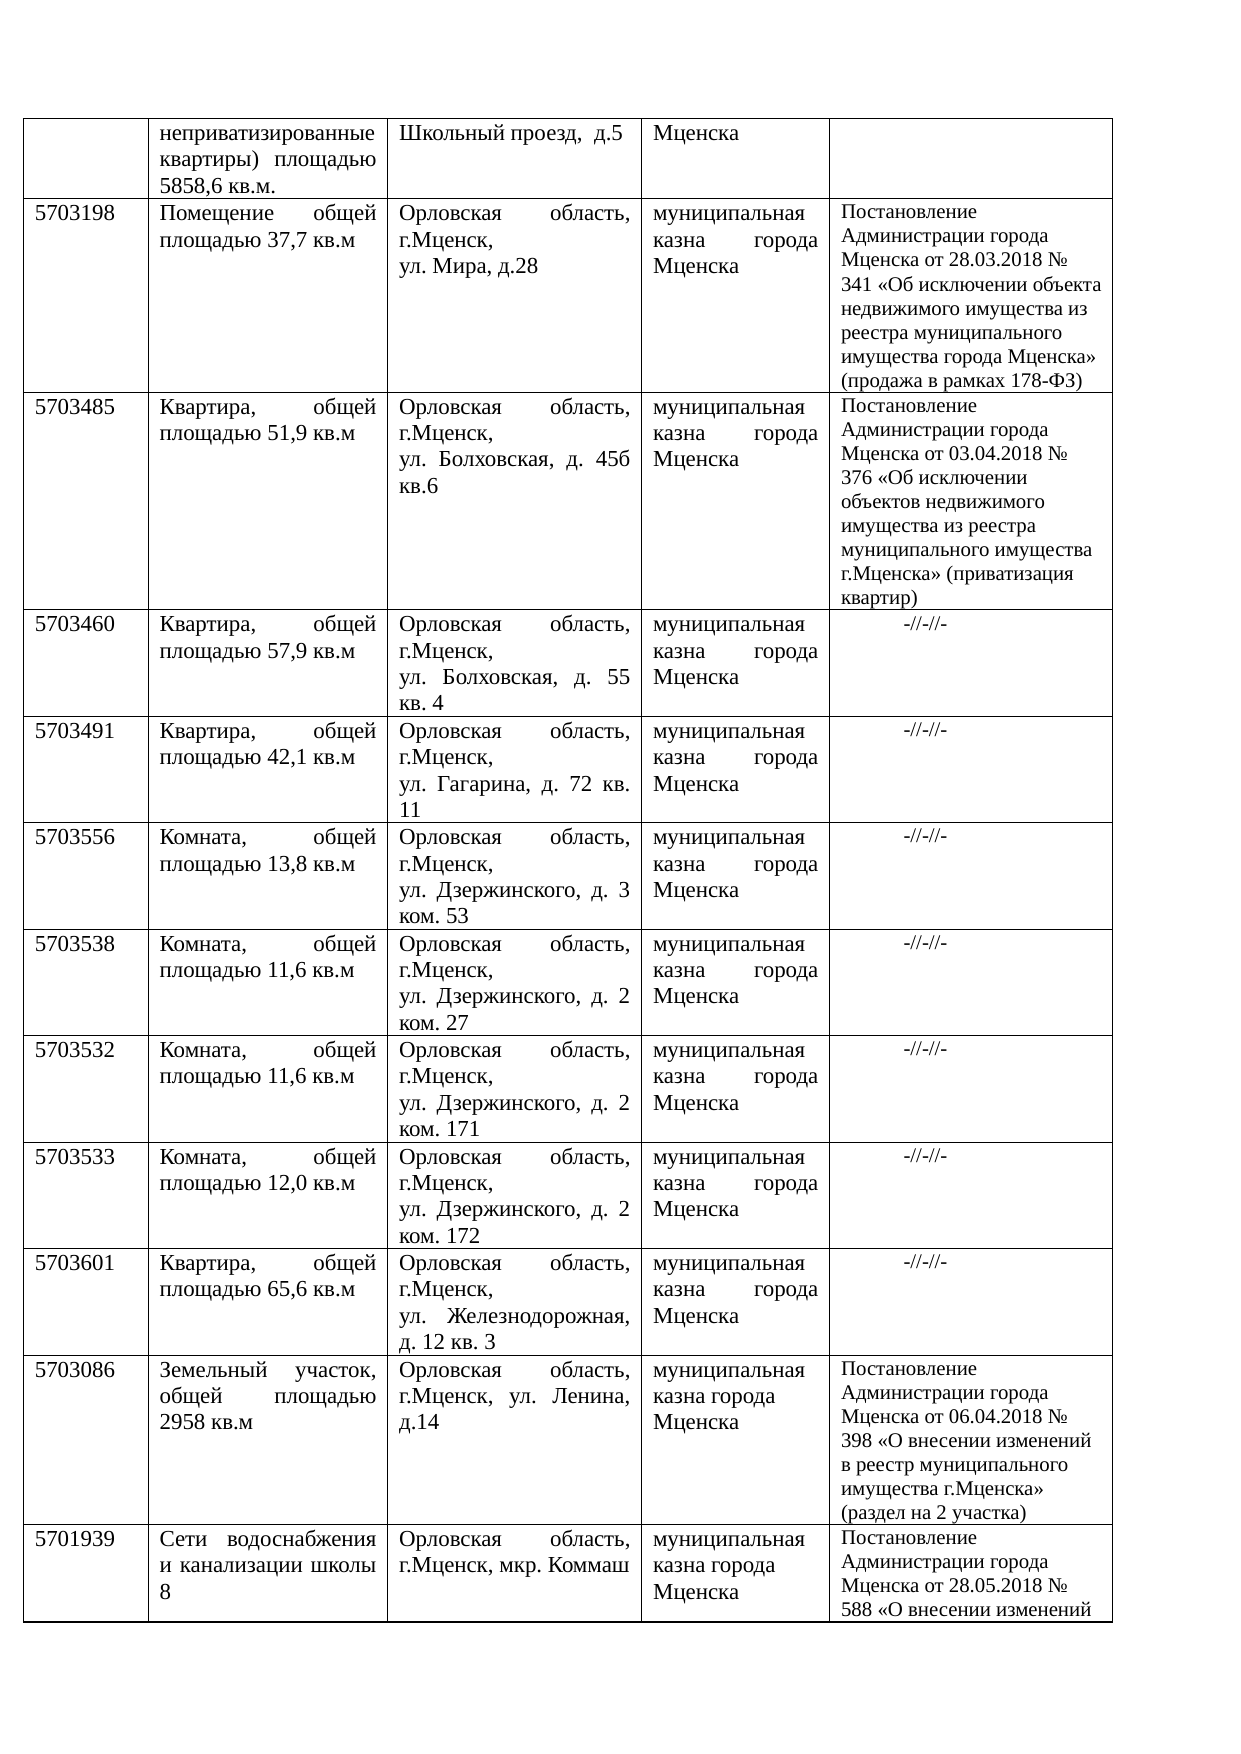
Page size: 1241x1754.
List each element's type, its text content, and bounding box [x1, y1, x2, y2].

table_cell -//-//- [830, 1143, 1112, 1248]
table_cell муниципальная казна города Мценска [642, 823, 829, 929]
table_cell 5703538 [24, 930, 148, 1035]
table_cell Орловская область, г.Мценск, ул. Гагарина, д. 72 кв. 11 [388, 717, 641, 822]
table_cell Орловская область, г.Мценск, ул. Дзержинского, д. 2 ком. 27 [388, 930, 641, 1035]
table_cell муниципальная казна города Мценска [642, 610, 829, 716]
table_cell муниципальная казна города Мценска [642, 199, 829, 392]
table_cell муниципальная казна города Мценска [642, 930, 829, 1035]
table_cell муниципальная казна города Мценска [642, 1143, 829, 1248]
table_cell Квартира, общей площадью 57,9 кв.м [149, 610, 387, 716]
table_cell 5703601 [24, 1249, 148, 1354]
table_cell Орловская область, г.Мценск, ул. Дзержинского, д. 2 ком. 172 [388, 1143, 641, 1248]
table_cell -//-//- [830, 610, 1112, 716]
table_cell Постановление Администрации города Мценска от 06.04.2018 № 398 «О внесении изменений в реестр муниципального имущества г.Мценска» (раздел на 2 участка) [830, 1356, 1112, 1524]
table_cell Квартира, общей площадью 51,9 кв.м [149, 393, 387, 609]
table_cell -//-//- [830, 1249, 1112, 1354]
table_cell неприватизированные квартиры) площадью 5858,6 кв.м. [149, 119, 387, 198]
table_cell 5703485 [24, 393, 148, 609]
table_cell Квартира, общей площадью 42,1 кв.м [149, 717, 387, 822]
table_cell Мценска [642, 119, 829, 198]
table_cell Постановление Администрации города Мценска от 28.03.2018 № 341 «Об исключении объекта недвижимого имущества из реестра муниципального имущества города Мценска» (продажа в рамках 178-ФЗ) [830, 199, 1112, 392]
table_cell Орловская область, г.Мценск, ул. Болховская, д. 55 кв. 4 [388, 610, 641, 716]
table_cell -//-//- [830, 930, 1112, 1035]
table_cell 5703556 [24, 823, 148, 929]
table_cell 5703491 [24, 717, 148, 822]
table_cell Школьный проезд, д.5 [388, 119, 641, 198]
table_cell муниципальная казна города Мценска [642, 1036, 829, 1142]
table_cell 5703460 [24, 610, 148, 716]
table_cell Квартира, общей площадью 65,6 кв.м [149, 1249, 387, 1354]
table_cell -//-//- [830, 1036, 1112, 1142]
table_cell муниципальная казна города Мценска [642, 1356, 829, 1524]
table_cell Помещение общей площадью 37,7 кв.м [149, 199, 387, 392]
table_cell Орловская область, г.Мценск, ул. Ленина, д.14 [388, 1356, 641, 1524]
table_cell Комната, общей площадью 13,8 кв.м [149, 823, 387, 929]
table_cell 5703533 [24, 1143, 148, 1248]
table_cell [830, 119, 1112, 198]
table_cell -//-//- [830, 717, 1112, 822]
table_cell 5703532 [24, 1036, 148, 1142]
table_cell Постановление Администрации города Мценска от 28.05.2018 № 588 «О внесении изменений [830, 1525, 1112, 1621]
table_cell 5703086 [24, 1356, 148, 1524]
table_cell Орловская область, г.Мценск, мкр. Коммаш [388, 1525, 641, 1621]
table_cell Комната, общей площадью 12,0 кв.м [149, 1143, 387, 1248]
table_cell Земельный участок, общей площадью 2958 кв.м [149, 1356, 387, 1524]
table_cell [24, 119, 148, 198]
table_cell 5703198 [24, 199, 148, 392]
table_cell муниципальная казна города Мценска [642, 1249, 829, 1354]
table_cell -//-//- [830, 823, 1112, 929]
table_cell Комната, общей площадью 11,6 кв.м [149, 930, 387, 1035]
table_cell муниципальная казна города Мценска [642, 717, 829, 822]
table_cell Орловская область, г.Мценск, ул. Мира, д.28 [388, 199, 641, 392]
table_cell Орловская область, г.Мценск, ул. Болховская, д. 45б кв.6 [388, 393, 641, 609]
table_cell Комната, общей площадью 11,6 кв.м [149, 1036, 387, 1142]
table_cell муниципальная казна города Мценска [642, 1525, 829, 1621]
table_cell Постановление Администрации города Мценска от 03.04.2018 № 376 «Об исключении объектов недвижимого имущества из реестра муниципального имущества г.Мценска» (приватизация квартир) [830, 393, 1112, 609]
table_cell Орловская область, г.Мценск, ул. Железнодорожная, д. 12 кв. 3 [388, 1249, 641, 1354]
table_cell муниципальная казна города Мценска [642, 393, 829, 609]
table_cell Орловская область, г.Мценск, ул. Дзержинского, д. 2 ком. 171 [388, 1036, 641, 1142]
table_cell Орловская область, г.Мценск, ул. Дзержинского, д. 3 ком. 53 [388, 823, 641, 929]
table_cell Сети водоснабжения и канализации школы 8 [149, 1525, 387, 1621]
table_cell 5701939 [24, 1525, 148, 1621]
